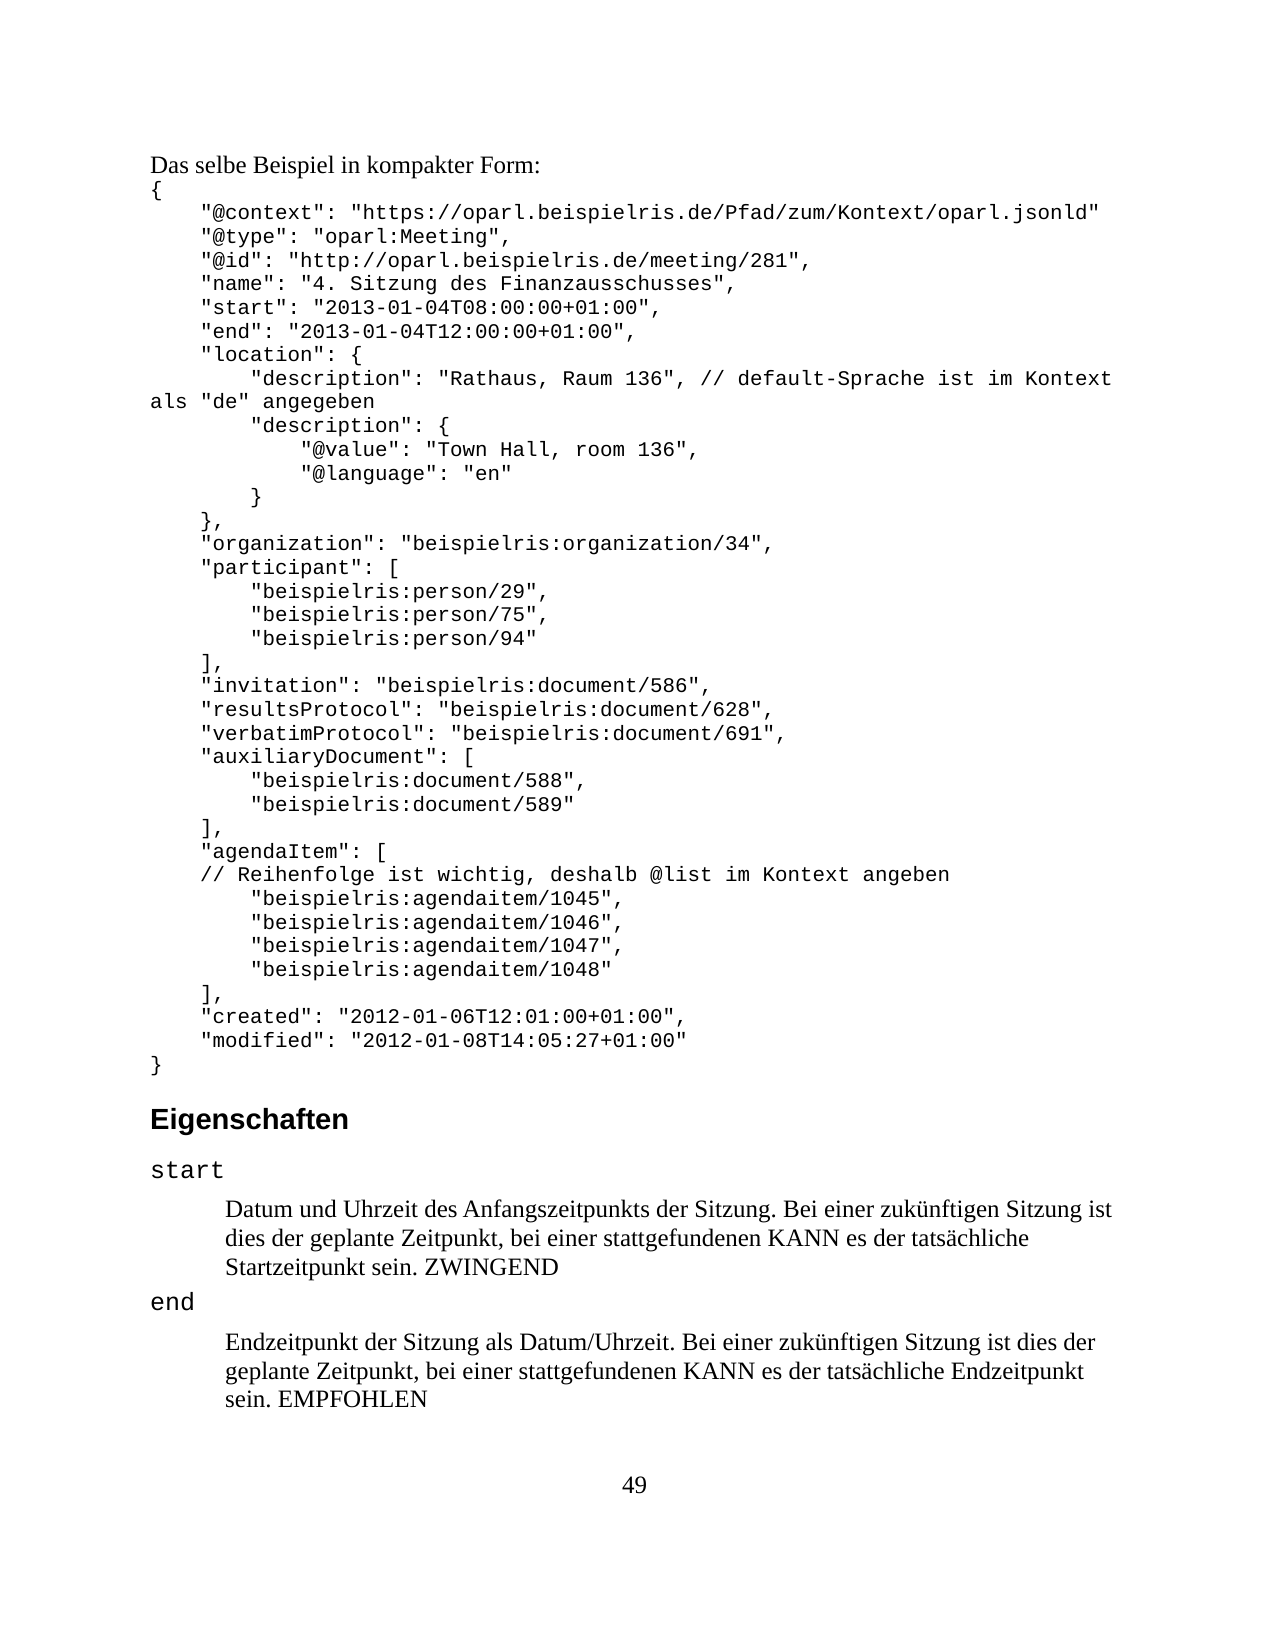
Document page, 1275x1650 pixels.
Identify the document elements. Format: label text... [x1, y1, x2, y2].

text "start": "2013-01-04T08:00:00+01:00", [150, 297, 1125, 321]
text "beispielris:agendaitem/1045", [150, 888, 1125, 912]
text "participant": [ [150, 557, 1125, 581]
text "@id": "http://oparl.beispielris.de/meeting/281", [150, 250, 1125, 273]
text "auxiliaryDocument": [ [150, 746, 1125, 770]
text "description": "Rathaus, Raum 136", // default-Sprache ist im Kontext als "de" angegeben [150, 368, 1125, 415]
text "@type": "oparl:Meeting", [150, 226, 1125, 250]
text "resultsProtocol": "beispielris:document/628", [150, 699, 1125, 723]
text "name": "4. Sitzung des Finanzausschusses", [150, 273, 1125, 297]
text "beispielris:person/29", [150, 581, 1125, 604]
text end [150, 1290, 1125, 1318]
text "created": "2012-01-06T12:01:00+01:00", [150, 1006, 1125, 1030]
text "beispielris:agendaitem/1048" [150, 959, 1125, 983]
text "agendaItem": [ [150, 841, 1125, 864]
text ], [150, 817, 1125, 841]
text ], [150, 983, 1125, 1006]
text start [150, 1157, 1125, 1186]
text "beispielris:document/588", [150, 770, 1125, 793]
text "beispielris:document/589" [150, 793, 1125, 817]
text "@value": "Town Hall, room 136", [150, 439, 1125, 462]
text "modified": "2012-01-08T14:05:27+01:00" [150, 1030, 1125, 1054]
subtitle Eigenschaften [150, 1102, 1125, 1136]
text "beispielris:person/75", [150, 604, 1125, 628]
text Endzeitpunkt der Sitzung als Datum/Uhrzeit. Bei einer zukünftigen Sitzung ist dies der geplante Zeitpunkt, bei einer stattgefundenen KANN es der tatsächliche Endzeitpunkt sein. EMPFOHLEN [225, 1327, 1125, 1413]
text "verbatimProtocol": "beispielris:document/691", [150, 723, 1125, 746]
text { [150, 179, 1125, 202]
text "invitation": "beispielris:document/586", [150, 675, 1125, 699]
text Das selbe Beispiel in kompakter Form: [150, 150, 1125, 179]
text "beispielris:agendaitem/1047", [150, 935, 1125, 959]
text "end": "2013-01-04T12:00:00+01:00", [150, 321, 1125, 344]
text "beispielris:person/94" [150, 628, 1125, 652]
text ], [150, 652, 1125, 675]
text "@context": "https://oparl.beispielris.de/Pfad/zum/Kontext/oparl.jsonld" [150, 202, 1125, 226]
text // Reihenfolge ist wichtig, deshalb @list im Kontext angeben [150, 864, 1125, 888]
text "description": { [150, 415, 1125, 439]
text "beispielris:agendaitem/1046", [150, 912, 1125, 935]
text "organization": "beispielris:organization/34", [150, 533, 1125, 557]
text Datum und Uhrzeit des Anfangszeitpunkts der Sitzung. Bei einer zukünftigen Sitzung ist dies der geplante Zeitpunkt, bei einer stattgefundenen KANN es der tatsächliche Startzeitpunkt sein. ZWINGEND [225, 1194, 1125, 1281]
text }, [150, 510, 1125, 533]
text } [150, 486, 1125, 510]
text "location": { [150, 344, 1125, 368]
text } [150, 1054, 1125, 1077]
text "@language": "en" [150, 462, 1125, 486]
